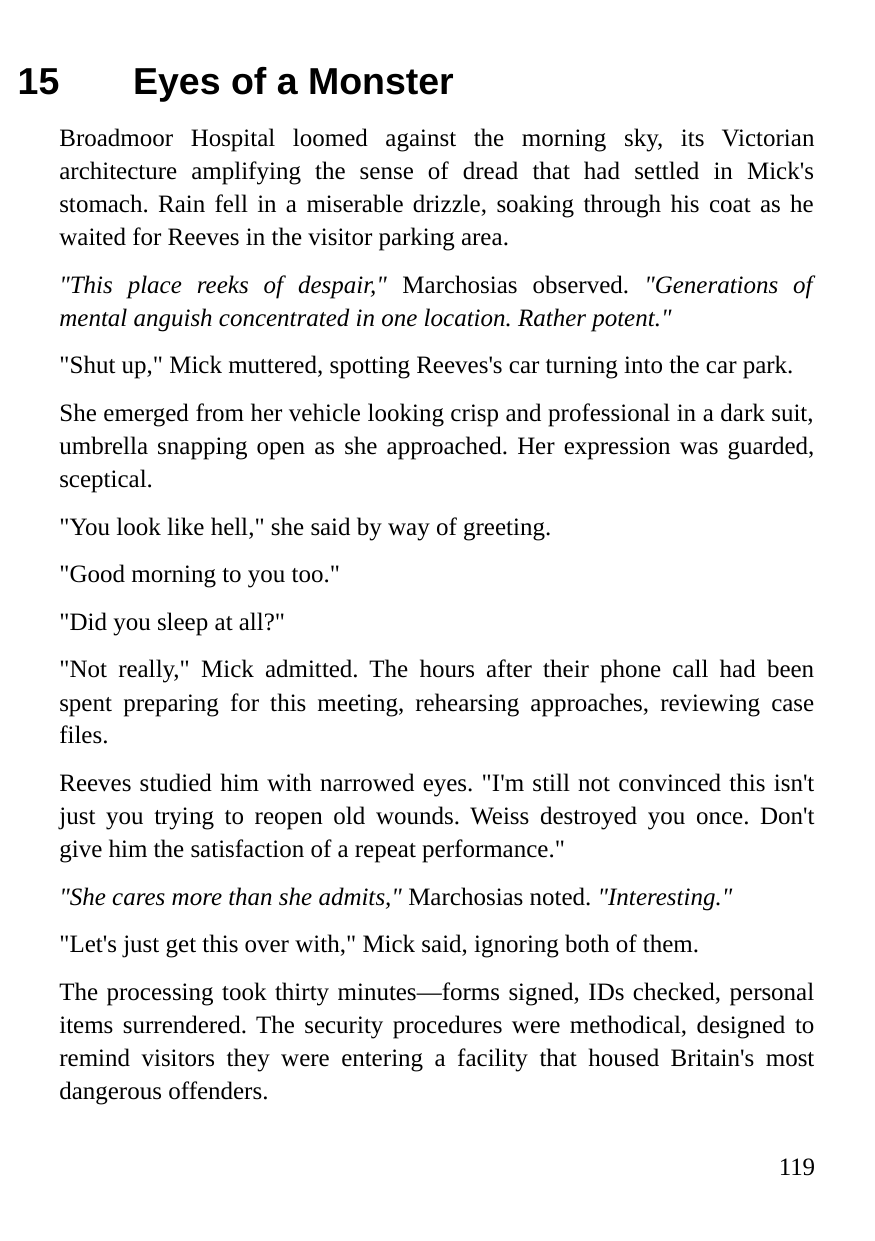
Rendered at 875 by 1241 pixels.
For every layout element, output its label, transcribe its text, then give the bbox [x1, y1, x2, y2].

subtitle Eyes of a Monster [59, 59, 815, 102]
text "This place reeks of despair," Marchosias observed. "Generations of mental anguish concentrated in one location. Rather potent." [59, 270, 815, 332]
text "You look like hell," she said by way of greeting. [59, 512, 815, 541]
text Broadmoor Hospital loomed against the morning sky, its Victorian architecture amplifying the sense of dread that had settled in Mick's stomach. Rain fell in a miserable drizzle, soaking through his coat as he waited for Reeves in the visitor parking area. [59, 123, 815, 251]
text "Did you sleep at all?" [59, 607, 815, 636]
text "Let's just get this over with," Mick said, ignoring both of them. [59, 929, 815, 958]
text "She cares more than she admits," Marchosias noted. "Interesting." [59, 882, 815, 911]
text "Shut up," Mick muttered, spotting Reeves's car turning into the car park. [59, 351, 815, 379]
text "Not really," Mick admitted. The hours after their phone call had been spent preparing for this meeting, rehearsing approaches, reviewing case files. [59, 654, 815, 749]
text "Good morning to you too." [59, 559, 815, 588]
text Reeves studied him with narrowed eyes. "I'm still not convinced this isn't just you trying to reopen old wounds. Weiss destroyed you once. Don't give him the satisfaction of a repeat performance." [59, 768, 815, 863]
text The processing took thirty minutes—forms signed, IDs checked, personal items surrendered. The security procedures were methodical, designed to remind visitors they were entering a facility that housed Britain's most dangerous offenders. [59, 977, 815, 1105]
text She emerged from her vehicle looking crisp and professional in a dark suit, umbrella snapping open as she approached. Her expression was guarded, sceptical. [59, 398, 815, 493]
